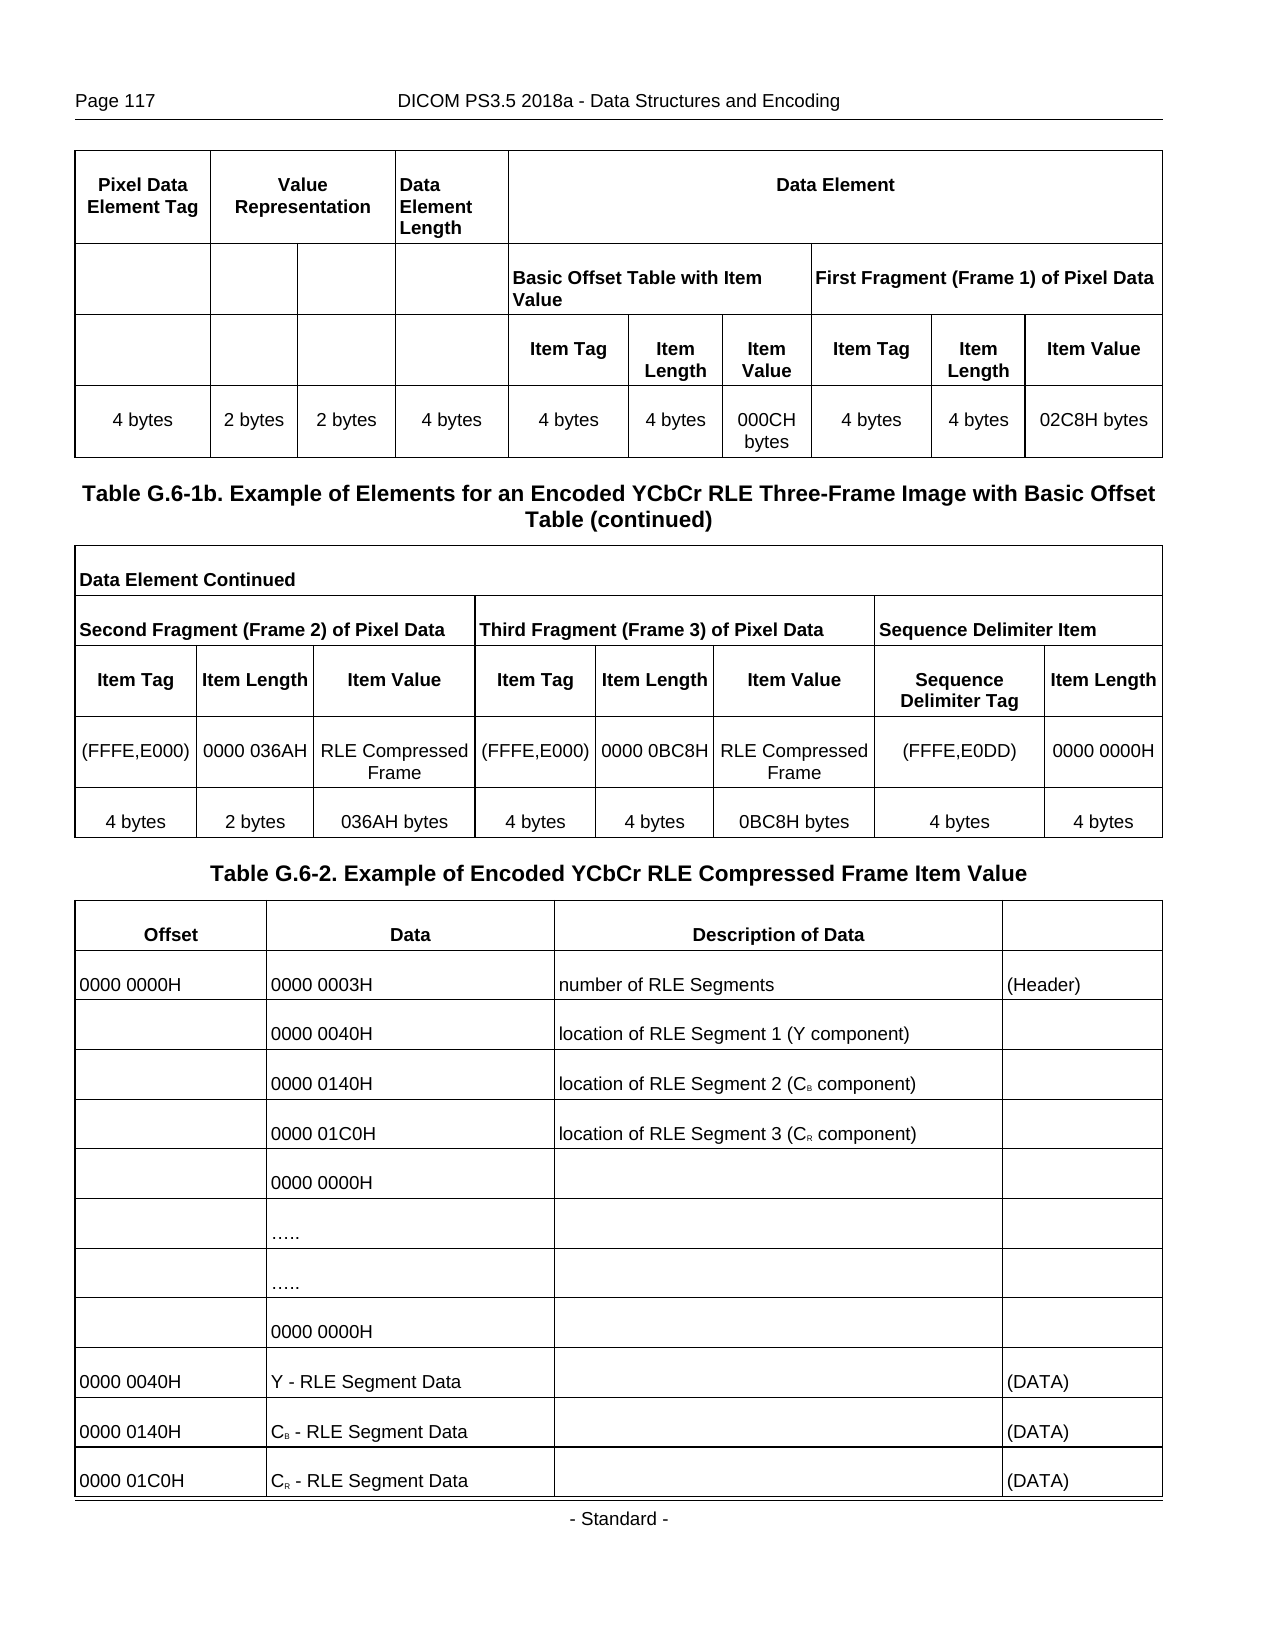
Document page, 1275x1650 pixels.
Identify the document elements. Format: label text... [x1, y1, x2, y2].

table_cell 4 bytes [812, 386, 931, 457]
table_cell Sequence Delimiter Item [875, 596, 1162, 645]
table_cell (FFFE,E0DD) [875, 717, 1044, 787]
table_cell Item Tag [76, 646, 196, 716]
table_cell 0000 01C0H [76, 1448, 266, 1496]
table_cell Item Value [714, 646, 874, 716]
table_cell Sequence Delimiter Tag [875, 646, 1044, 716]
table_cell Item Tag [476, 646, 595, 716]
table_cell 0000 0000H [1045, 717, 1162, 787]
table_cell [555, 1348, 1002, 1397]
table_cell Item Value [1026, 315, 1162, 385]
table_cell Second Fragment (Frame 2) of Pixel Data [76, 596, 474, 645]
table_cell 0000 036AH [197, 717, 313, 787]
table_cell 4 bytes [476, 788, 595, 837]
table_cell Item Value [723, 315, 811, 385]
table_cell Item Value [314, 646, 474, 716]
table_cell Third Fragment (Frame 3) of Pixel Data [476, 596, 874, 645]
table_cell [396, 315, 508, 385]
table_cell Basic Offset Table with Item Value [509, 244, 811, 314]
table_cell location of RLE Segment 1 (Y component) [555, 1000, 1002, 1049]
table_cell 0000 0000H [267, 1149, 554, 1198]
table_cell location of RLE Segment 3 (CR component) [555, 1100, 1002, 1148]
table_cell Item Length [629, 315, 722, 385]
table_cell 4 bytes [76, 386, 210, 457]
table_cell [76, 1298, 266, 1347]
table_cell 4 bytes [596, 788, 713, 837]
table_cell (DATA) [1003, 1448, 1162, 1496]
table_cell [555, 1398, 1002, 1446]
text Table G.6-2. Example of Encoded YCbCr RLE Compressed Frame Item Value [75, 860, 1162, 886]
table_cell [211, 244, 297, 314]
table_cell 0000 0040H [267, 1000, 554, 1049]
table_cell 0000 01C0H [267, 1100, 554, 1148]
table_cell number of RLE Segments [555, 951, 1002, 999]
table_cell [1003, 1100, 1162, 1148]
table_cell [76, 244, 210, 314]
table_cell (DATA) [1003, 1398, 1162, 1446]
table_cell ….. [267, 1199, 554, 1248]
table_cell 0000 0140H [267, 1050, 554, 1098]
table_header Value Representation [211, 151, 395, 243]
table_header Offset [76, 901, 266, 949]
table_cell CR - RLE Segment Data [267, 1448, 554, 1496]
table_cell location of RLE Segment 2 (CB component) [555, 1050, 1002, 1098]
table_cell Y - RLE Segment Data [267, 1348, 554, 1397]
table_cell [555, 1298, 1002, 1347]
table_cell 2 bytes [298, 386, 395, 457]
table_cell (FFFE,E000) [76, 717, 196, 787]
table_header Description of Data [555, 901, 1002, 949]
table_cell 036AH bytes [314, 788, 474, 837]
table_cell 4 bytes [875, 788, 1044, 837]
table_header Data Element Continued [76, 546, 1162, 595]
table_cell 0000 0040H [76, 1348, 266, 1397]
table_cell ….. [267, 1249, 554, 1297]
table_cell [1003, 1298, 1162, 1347]
table_cell 02C8H bytes [1026, 386, 1162, 457]
table_cell Item Length [197, 646, 313, 716]
table_cell CB - RLE Segment Data [267, 1398, 554, 1446]
table_cell 0000 0140H [76, 1398, 266, 1446]
table_cell [555, 1448, 1002, 1496]
table_header Data Element Length [396, 151, 508, 243]
table_cell 2 bytes [211, 386, 297, 457]
table_cell Item Tag [812, 315, 931, 385]
table_cell 4 bytes [1045, 788, 1162, 837]
table_cell [76, 1000, 266, 1049]
table_cell [555, 1199, 1002, 1248]
table_cell RLE Compressed Frame [314, 717, 474, 787]
table_cell [1003, 1199, 1162, 1248]
table_cell [211, 315, 297, 385]
table_cell 0BC8H bytes [714, 788, 874, 837]
table_cell First Fragment (Frame 1) of Pixel Data [812, 244, 1162, 314]
table_cell [396, 244, 508, 314]
table_cell (FFFE,E000) [476, 717, 595, 787]
table_header Data Element [509, 151, 1162, 243]
table_cell 4 bytes [76, 788, 196, 837]
table_cell 000CH bytes [723, 386, 811, 457]
table_cell [76, 1050, 266, 1098]
table_cell 0000 0000H [76, 951, 266, 999]
table_cell 0000 0BC8H [596, 717, 713, 787]
table_cell [76, 315, 210, 385]
table_cell 4 bytes [396, 386, 508, 457]
table_cell [555, 1249, 1002, 1297]
table_cell [76, 1100, 266, 1148]
table_cell [1003, 1149, 1162, 1198]
table_cell 0000 0003H [267, 951, 554, 999]
text Table G.6-1b. Example of Elements for an Encoded YCbCr RLE Three-Frame Image with Basic Offset Table (continued) [75, 480, 1162, 532]
table_cell Item Tag [509, 315, 628, 385]
table_cell Item Length [1045, 646, 1162, 716]
table_cell 4 bytes [509, 386, 628, 457]
table_cell Item Length [932, 315, 1024, 385]
table_cell 0000 0000H [267, 1298, 554, 1347]
table_cell 4 bytes [629, 386, 722, 457]
table_cell [298, 315, 395, 385]
table_cell 4 bytes [932, 386, 1024, 457]
table_cell Item Length [596, 646, 713, 716]
table_cell [76, 1249, 266, 1297]
table_cell [1003, 1249, 1162, 1297]
table_cell (DATA) [1003, 1348, 1162, 1397]
table_cell [76, 1149, 266, 1198]
table_header [1003, 901, 1162, 949]
table_header Data [267, 901, 554, 949]
table_cell [76, 1199, 266, 1248]
table_cell RLE Compressed Frame [714, 717, 874, 787]
table_cell [298, 244, 395, 314]
table_cell [555, 1149, 1002, 1198]
table_cell [1003, 1050, 1162, 1098]
table_cell 2 bytes [197, 788, 313, 837]
table_cell [1003, 1000, 1162, 1049]
table_header Pixel Data Element Tag [76, 151, 210, 243]
table_cell (Header) [1003, 951, 1162, 999]
